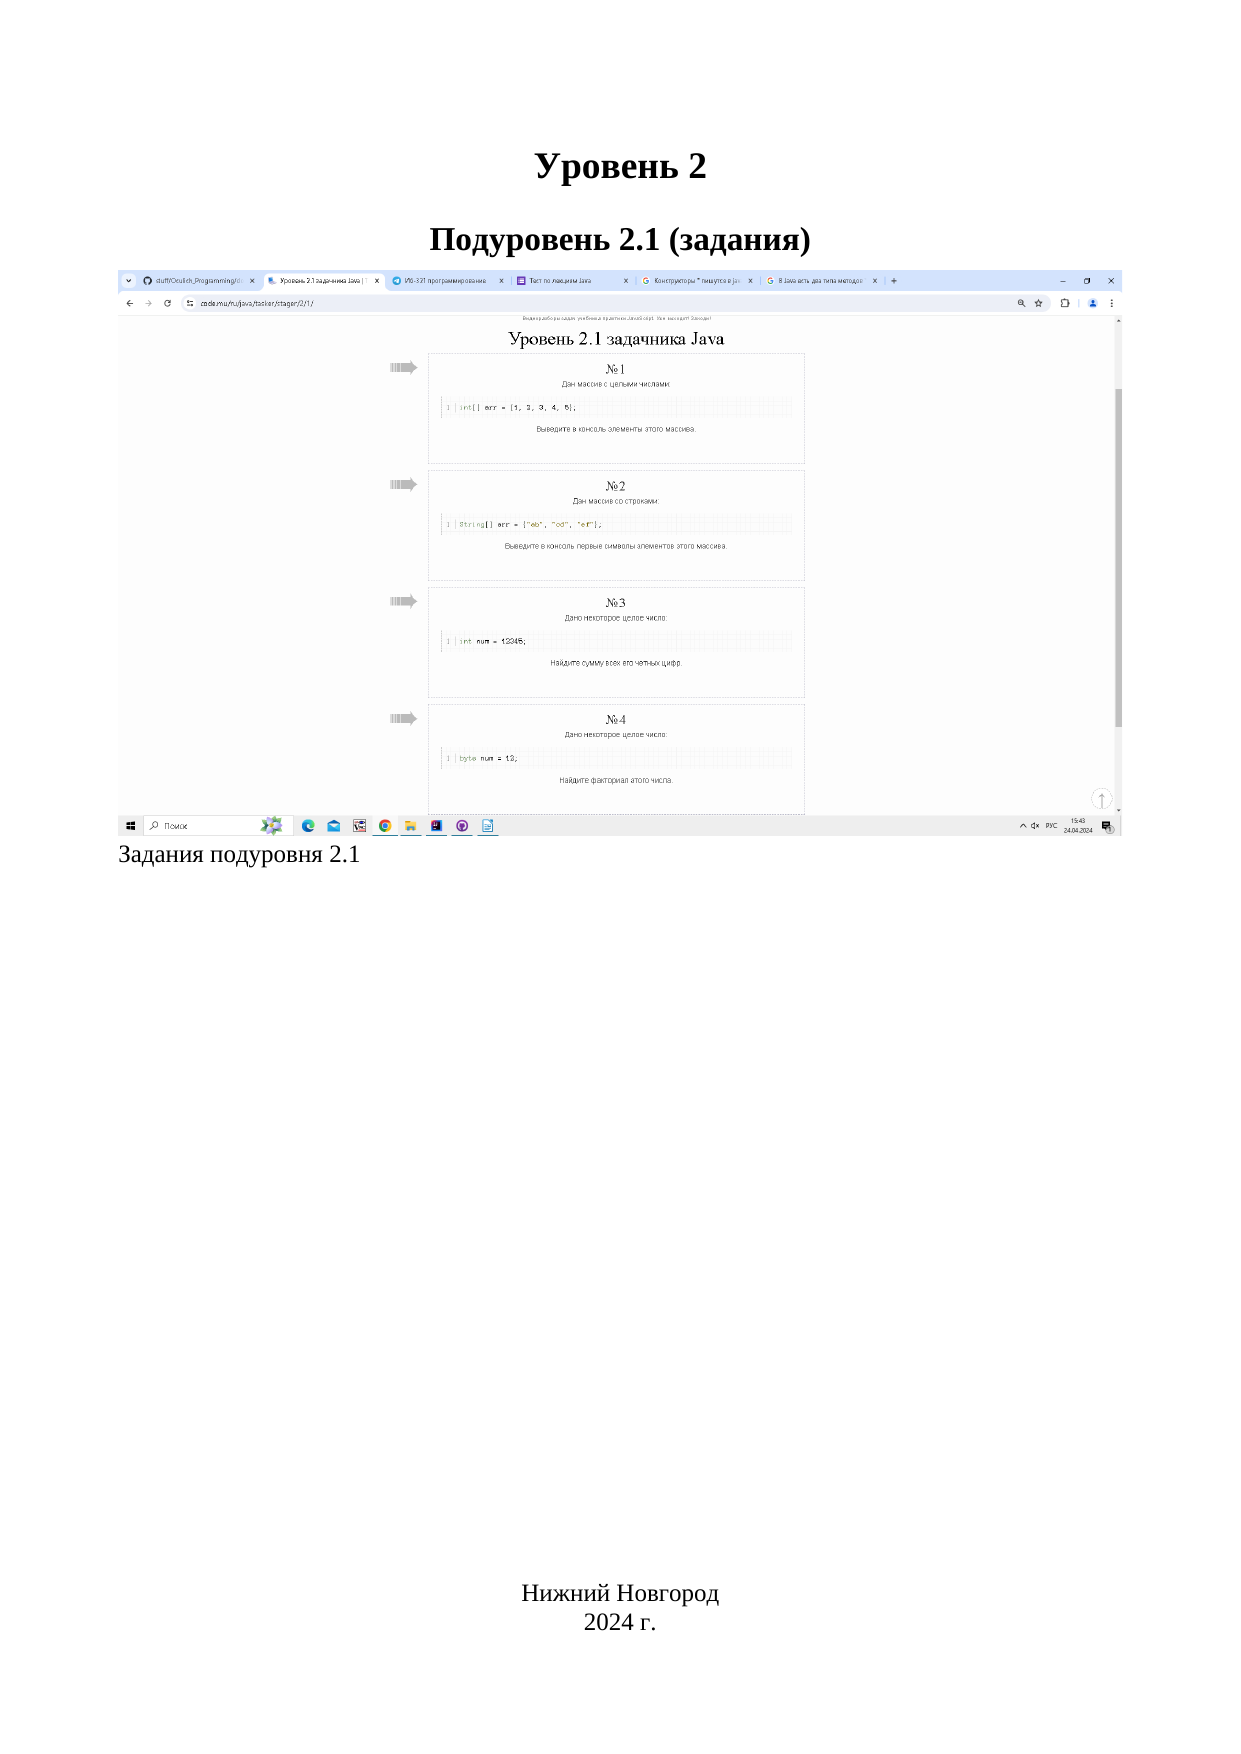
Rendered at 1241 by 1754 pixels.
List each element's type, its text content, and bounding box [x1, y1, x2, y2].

text Задания подуровня 2.1 [118, 836, 1122, 868]
subtitle Подуровень 2.1 (задания) [118, 219, 1122, 258]
picture [118, 270, 1123, 836]
subtitle Уровень 2 [118, 143, 1122, 186]
